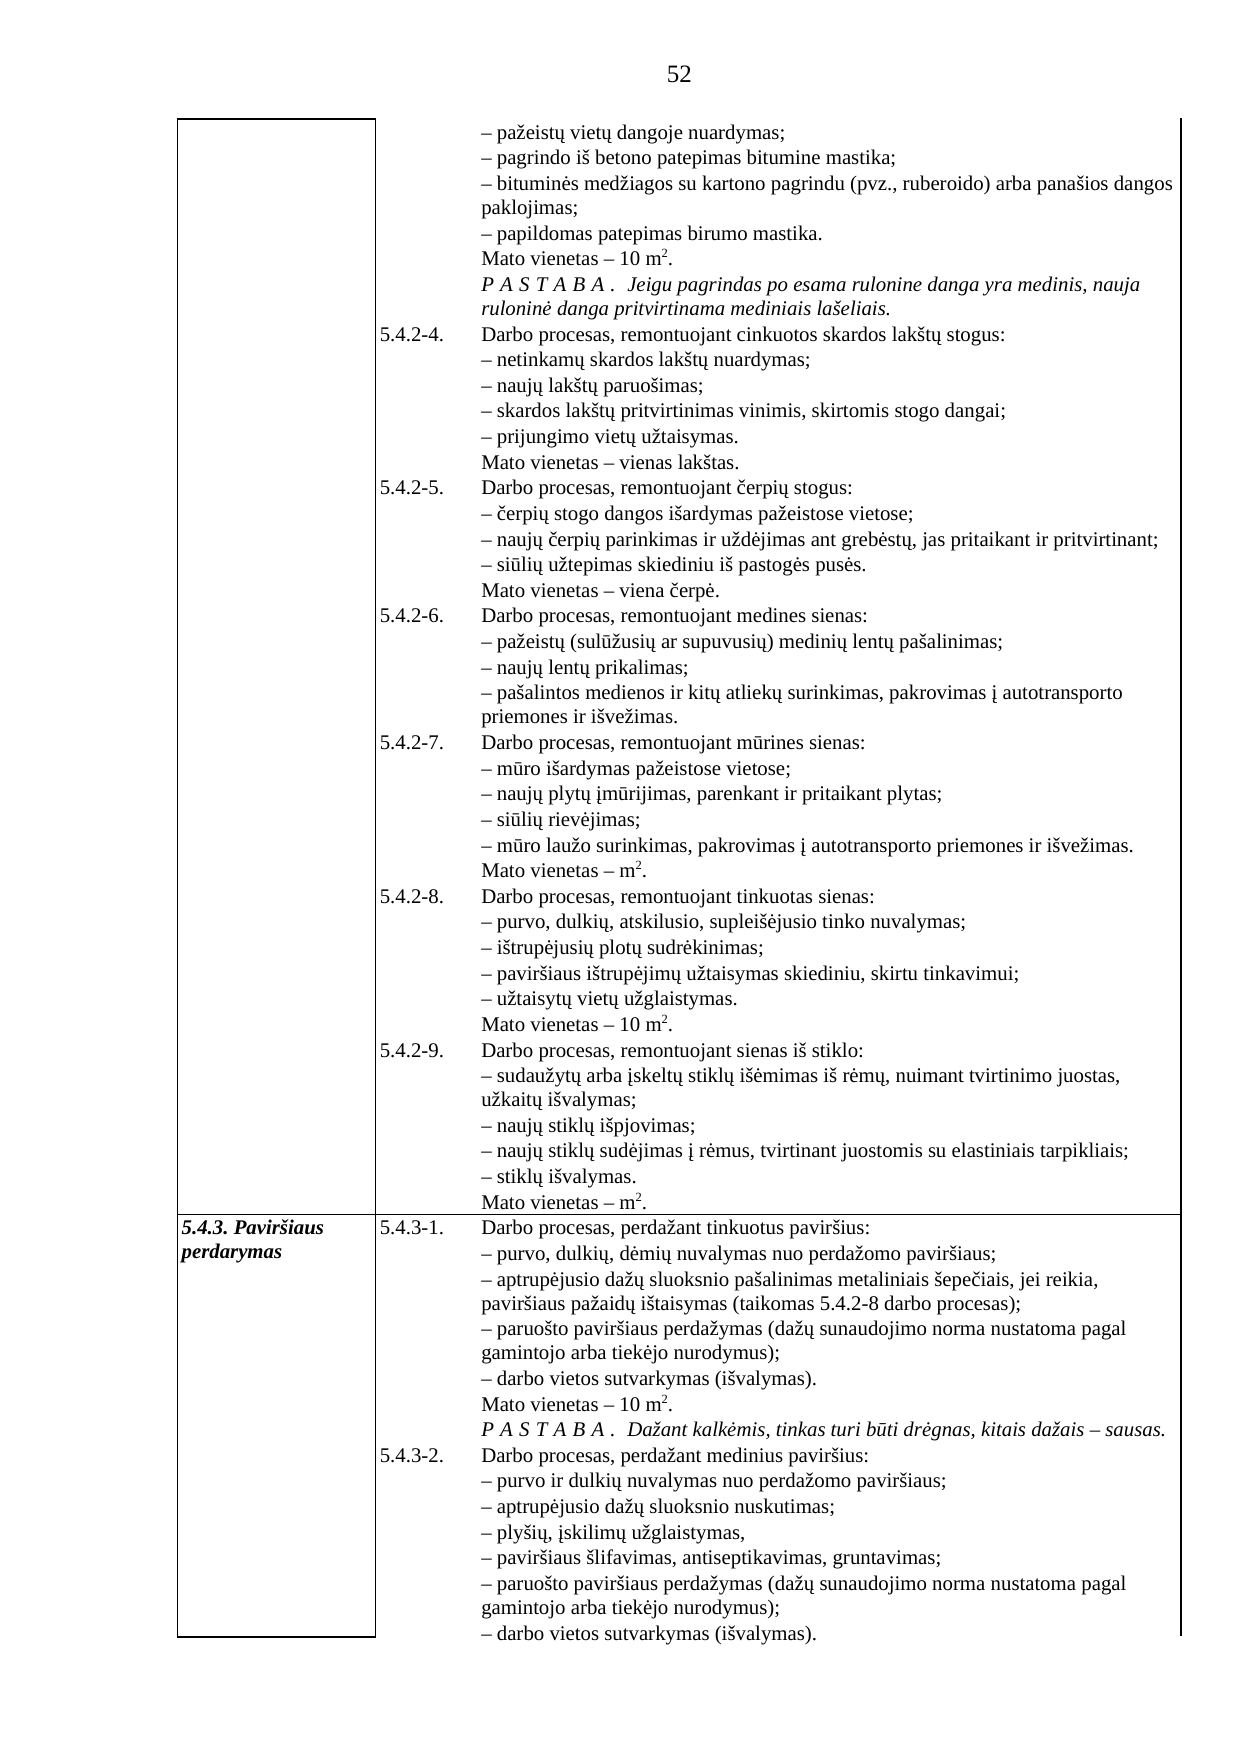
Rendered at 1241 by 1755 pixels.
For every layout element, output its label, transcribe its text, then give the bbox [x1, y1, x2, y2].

table_cell – darbo vietos sutvarkymas (išvalymas). [477, 1619, 1180, 1636]
table_cell – sudaužytų arba įskeltų stiklų išėmimas iš rėmų, nuimant tvirtinimo juostas, užkaitų išvalymas; [477, 1062, 1180, 1111]
table_cell [376, 118, 477, 320]
table_cell Mato vienetas – viena čerpė. [477, 576, 1180, 602]
table_cell – paviršiaus ištrupėjimų užtaisymas skiediniu, skirtu tinkavimui; [477, 959, 1180, 985]
table_cell – mūro išardymas pažeistose vietose; [477, 754, 1180, 780]
table_cell 5.4.2-8. [376, 882, 477, 1036]
table_cell – naujų plytų įmūrijimas, parenkant ir pritaikant plytas; [477, 780, 1180, 805]
table_cell Darbo procesas, remontuojant mūrines sienas: [477, 729, 1180, 754]
table_cell – pažeistų (sulūžusių ar supuvusių) medinių lentų pašalinimas; [477, 628, 1180, 653]
table_cell – papildomas patepimas birumo mastika. [477, 219, 1180, 245]
table_cell Darbo procesas, perdažant medinius paviršius: [477, 1441, 1180, 1467]
table_cell Mato vienetas – 10 m2. [477, 1010, 1180, 1036]
table_cell – siūlių rievėjimas; [477, 805, 1180, 831]
table_cell – netinkamų skardos lakštų nuardymas; [477, 346, 1180, 371]
table_cell – pažeistų vietų dangoje nuardymas; [477, 118, 1180, 144]
table_cell – naujų lakštų paruošimas; [477, 371, 1180, 397]
table_cell 5.4.2-5. [376, 474, 477, 602]
table_cell – naujų stiklų sudėjimas į rėmus, tvirtinant juostomis su elastiniais tarpikliais; [477, 1137, 1180, 1162]
table_cell – skardos lakštų pritvirtinimas vinimis, skirtomis stogo dangai; [477, 397, 1180, 422]
table_cell – naujų lentų prikalimas; [477, 653, 1180, 679]
table_cell Darbo procesas, remontuojant čerpių stogus: [477, 474, 1180, 499]
table_cell Mato vienetas – m2. [477, 857, 1180, 882]
table_cell Darbo procesas, remontuojant cinkuotos skardos lakštų stogus: [477, 320, 1180, 346]
table_cell – purvo ir dulkių nuvalymas nuo perdažomo paviršiaus; [477, 1467, 1180, 1492]
table_cell – purvo, dulkių, atskilusio, supleišėjusio tinko nuvalymas; [477, 908, 1180, 933]
table_cell 5.4.3-1. [376, 1215, 477, 1441]
table_cell – paviršiaus šlifavimas, antiseptikavimas, gruntavimas; [477, 1544, 1180, 1569]
table_cell 5.4.2-4. [376, 320, 477, 474]
table_cell – aptrupėjusio dažų sluoksnio pašalinimas metaliniais šepečiais, jei reikia, paviršiaus pažaidų ištaisymas (taikomas 5.4.2-8 darbo procesas); [477, 1265, 1180, 1315]
table_cell – pagrindo iš betono patepimas bitumine mastika; [477, 144, 1180, 169]
table_cell 5.4.2-9. [376, 1036, 477, 1214]
table_cell – darbo vietos sutvarkymas (išvalymas). [477, 1364, 1180, 1390]
table_cell – purvo, dulkių, dėmių nuvalymas nuo perdažomo paviršiaus; [477, 1239, 1180, 1265]
table_cell Mato vienetas – 10 m2. [477, 1390, 1180, 1416]
table_cell Darbo procesas, remontuojant medines sienas: [477, 602, 1180, 627]
table_cell PASTABA. Jeigu pagrindas po esama rulonine danga yra medinis, nauja ruloninė danga pritvirtinama mediniais lašeliais. [477, 270, 1180, 320]
table_cell Darbo procesas, remontuojant tinkuotas sienas: [477, 882, 1180, 908]
table_cell – paruošto paviršiaus perdažymas (dažų sunaudojimo norma nustatoma pagal gamintojo arba tiekėjo nurodymus); [477, 1569, 1180, 1619]
table_cell – bituminės medžiagos su kartono pagrindu (pvz., ruberoido) arba panašios dangos paklojimas; [477, 169, 1180, 219]
table_cell – aptrupėjusio dažų sluoksnio nuskutimas; [477, 1493, 1180, 1518]
table_cell – ištrupėjusių plotų sudrėkinimas; [477, 934, 1180, 959]
table_cell 5.4.3-2. [376, 1441, 477, 1636]
table_cell [178, 120, 375, 1214]
table_cell 5.4.2-6. [376, 602, 477, 728]
table_cell – plyšių, įskilimų užglaistymas, [477, 1518, 1180, 1544]
table_cell – užtaisytų vietų užglaistymas. [477, 985, 1180, 1010]
table_cell – mūro laužo surinkimas, pakrovimas į autotransporto priemones ir išvežimas. [477, 831, 1180, 857]
table_cell – čerpių stogo dangos išardymas pažeistose vietose; [477, 499, 1180, 525]
table_cell Mato vienetas – vienas lakštas. [477, 448, 1180, 474]
table_cell – naujų čerpių parinkimas ir uždėjimas ant grebėstų, jas pritaikant ir pritvirtinant; [477, 525, 1180, 551]
table_cell 5.4.2-7. [376, 729, 477, 882]
table_cell – pašalintos medienos ir kitų atliekų surinkimas, pakrovimas į autotransporto priemones ir išvežimas. [477, 679, 1180, 728]
table_cell – siūlių užtepimas skiediniu iš pastogės pusės. [477, 551, 1180, 576]
table_cell – stiklų išvalymas. [477, 1163, 1180, 1188]
table_cell – naujų stiklų išpjovimas; [477, 1111, 1180, 1137]
table_cell Mato vienetas – 10 m2. [477, 245, 1180, 270]
table_cell Mato vienetas – m2. [477, 1188, 1180, 1214]
table_cell 5.4.3. Paviršiaus perdarymas [178, 1215, 375, 1636]
table_cell PASTABA. Dažant kalkėmis, tinkas turi būti drėgnas, kitais dažais – sausas. [477, 1416, 1180, 1441]
table_cell – paruošto paviršiaus perdažymas (dažų sunaudojimo norma nustatoma pagal gamintojo arba tiekėjo nurodymus); [477, 1315, 1180, 1364]
table_cell – prijungimo vietų užtaisymas. [477, 423, 1180, 448]
table_cell Darbo procesas, remontuojant sienas iš stiklo: [477, 1036, 1180, 1062]
